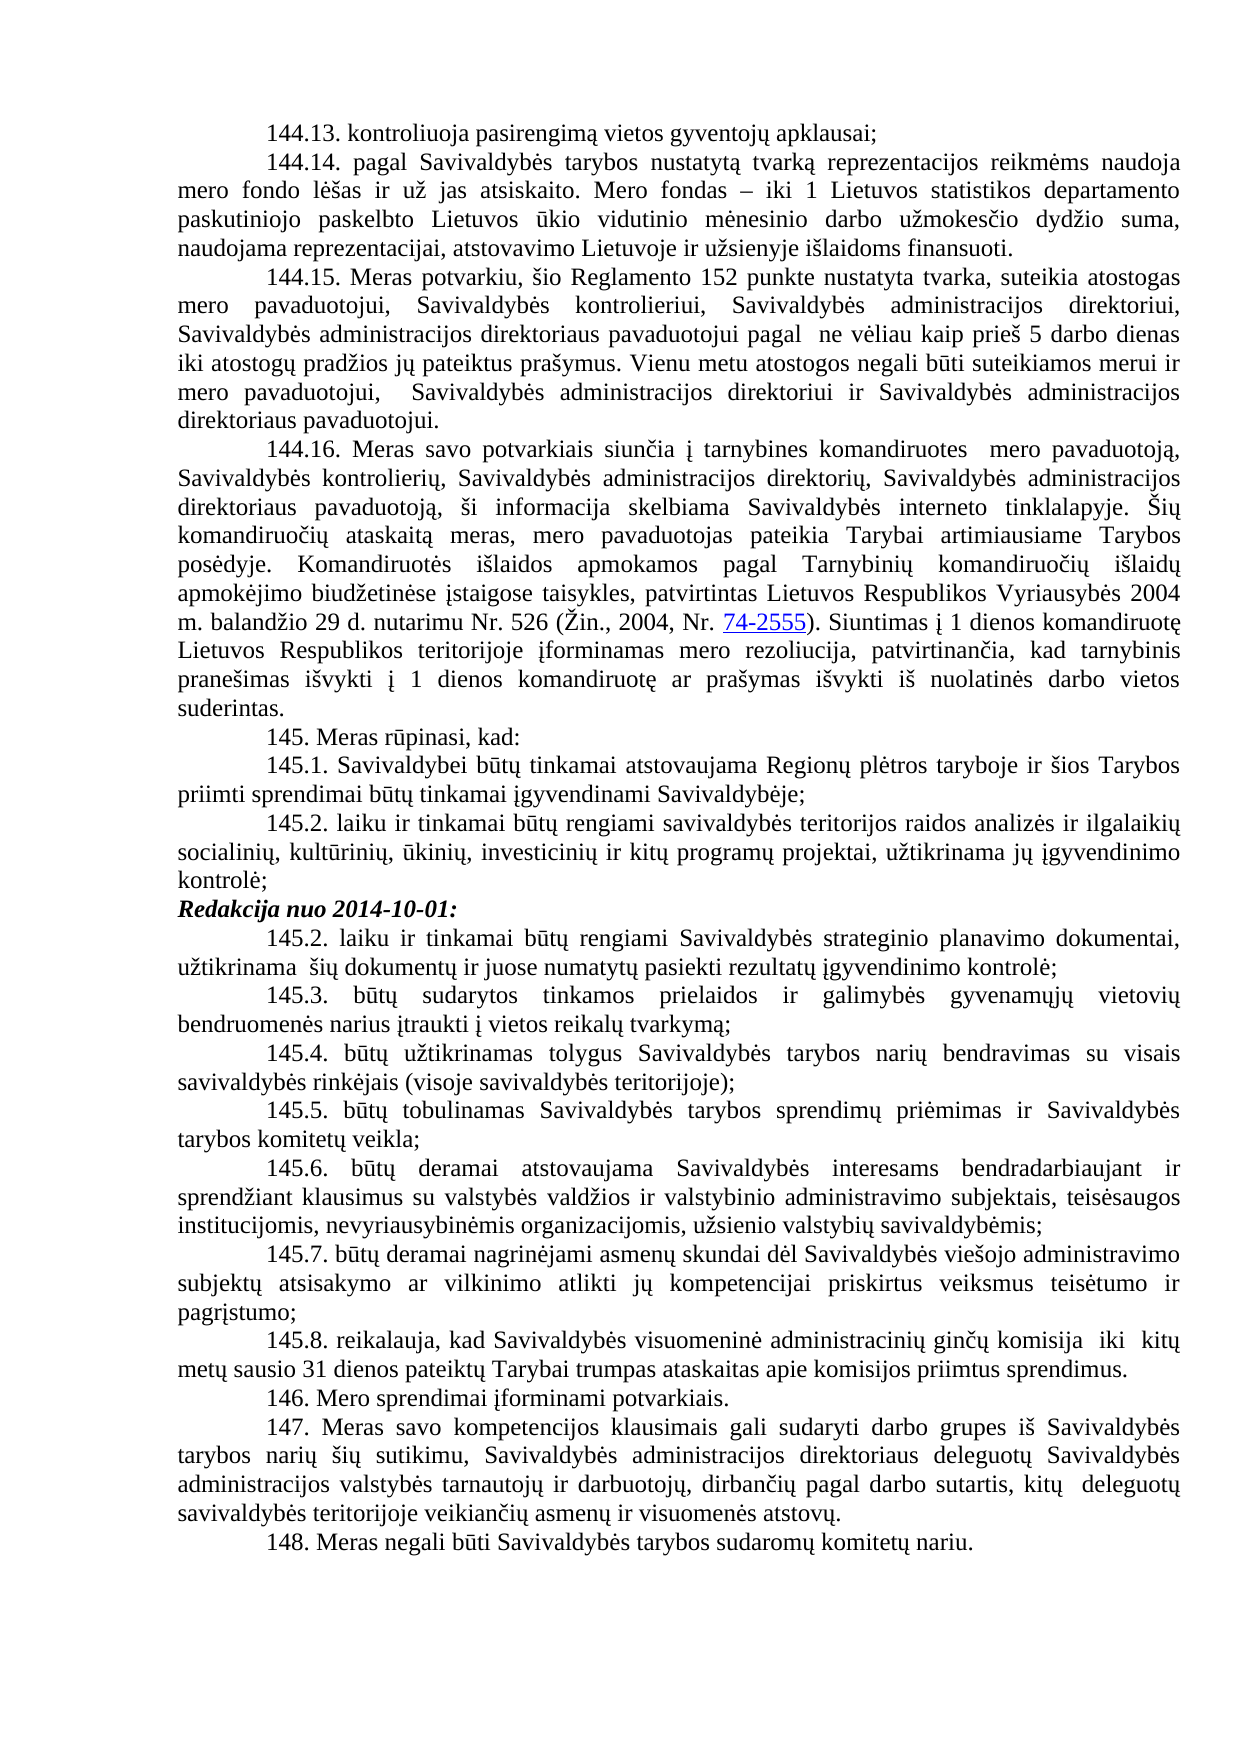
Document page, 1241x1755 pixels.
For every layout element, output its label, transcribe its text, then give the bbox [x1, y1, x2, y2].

text 145.4. būtų užtikrinamas tolygus Savivaldybės tarybos narių bendravimas su visais savivaldybės rinkėjais (visoje savivaldybės teritorijoje); [177, 1038, 1181, 1096]
text 144.14. pagal Savivaldybės tarybos nustatytą tvarką reprezentacijos reikmėms naudoja mero fondo lėšas ir už jas atsiskaito. Mero fondas – iki 1 Lietuvos statistikos departamento paskutiniojo paskelbto Lietuvos ūkio vidutinio mėnesinio darbo užmokesčio dydžio suma, naudojama reprezentacijai, atstovavimo Lietuvoje ir užsienyje išlaidoms finansuoti. [177, 147, 1181, 262]
text 144.16. Meras savo potvarkiais siunčia į tarnybines komandiruotes mero pavaduotoją, Savivaldybės kontrolierių, Savivaldybės administracijos direktorių, Savivaldybės administracijos direktoriaus pavaduotoją, ši informacija skelbiama Savivaldybės interneto tinklalapyje. Šių komandiruočių ataskaitą meras, mero pavaduotojas pateikia Tarybai artimiausiame Tarybos posėdyje. Komandiruotės išlaidos apmokamos pagal Tarnybinių komandiruočių išlaidų apmokėjimo biudžetinėse įstaigose taisykles, patvirtintas Lietuvos Respublikos Vyriausybės 2004 m. balandžio 29 d. nutarimu Nr. 526 (Žin., 2004, Nr. 74-2555). Siuntimas į 1 dienos komandiruotę Lietuvos Respublikos teritorijoje įforminamas mero rezoliucija, patvirtinančia, kad tarnybinis pranešimas išvykti į 1 dienos komandiruotę ar prašymas išvykti iš nuolatinės darbo vietos suderintas. [177, 434, 1181, 722]
text 146. Mero sprendimai įforminami potvarkiais. [177, 1383, 1181, 1412]
text 145.1. Savivaldybei būtų tinkamai atstovaujama Regionų plėtros taryboje ir šios Tarybos priimti sprendimai būtų tinkamai įgyvendinami Savivaldybėje; [177, 751, 1181, 808]
text 145.6. būtų deramai atstovaujama Savivaldybės interesams bendradarbiaujant ir sprendžiant klausimus su valstybės valdžios ir valstybinio administravimo subjektais, teisėsaugos institucijomis, nevyriausybinėmis organizacijomis, užsienio valstybių savivaldybėmis; [177, 1153, 1181, 1239]
text 145.2. laiku ir tinkamai būtų rengiami savivaldybės teritorijos raidos analizės ir ilgalaikių socialinių, kultūrinių, ūkinių, investicinių ir kitų programų projektai, užtikrinama jų įgyvendinimo kontrolė; [177, 808, 1181, 894]
text 144.13. kontroliuoja pasirengimą vietos gyventojų apklausai; [177, 118, 1181, 147]
text 145.7. būtų deramai nagrinėjami asmenų skundai dėl Savivaldybės viešojo administravimo subjektų atsisakymo ar vilkinimo atlikti jų kompetencijai priskirtus veiksmus teisėtumo ir pagrįstumo; [177, 1239, 1181, 1326]
text 145.2. laiku ir tinkamai būtų rengiami Savivaldybės strateginio planavimo dokumentai, užtikrinama šių dokumentų ir juose numatytų pasiekti rezultatų įgyvendinimo kontrolė; [177, 923, 1181, 981]
text 145. Meras rūpinasi, kad: [177, 722, 1181, 751]
text 147. Meras savo kompetencijos klausimais gali sudaryti darbo grupes iš Savivaldybės tarybos narių šių sutikimu, Savivaldybės administracijos direktoriaus deleguotų Savivaldybės administracijos valstybės tarnautojų ir darbuotojų, dirbančių pagal darbo sutartis, kitų deleguotų savivaldybės teritorijoje veikiančių asmenų ir visuomenės atstovų. [177, 1412, 1181, 1527]
text 145.3. būtų sudarytos tinkamos prielaidos ir galimybės gyvenamųjų vietovių bendruomenės narius įtraukti į vietos reikalų tvarkymą; [177, 981, 1181, 1038]
text 145.5. būtų tobulinamas Savivaldybės tarybos sprendimų priėmimas ir Savivaldybės tarybos komitetų veikla; [177, 1096, 1181, 1153]
text 145.8. reikalauja, kad Savivaldybės visuomeninė administracinių ginčų komisija iki kitų metų sausio 31 dienos pateiktų Tarybai trumpas ataskaitas apie komisijos priimtus sprendimus. [177, 1326, 1181, 1383]
text 144.15. Meras potvarkiu, šio Reglamento 152 punkte nustatyta tvarka, suteikia atostogas mero pavaduotojui, Savivaldybės kontrolieriui, Savivaldybės administracijos direktoriui, Savivaldybės administracijos direktoriaus pavaduotojui pagal ne vėliau kaip prieš 5 darbo dienas iki atostogų pradžios jų pateiktus prašymus. Vienu metu atostogos negali būti suteikiamos merui ir mero pavaduotojui, Savivaldybės administracijos direktoriui ir Savivaldybės administracijos direktoriaus pavaduotojui. [177, 262, 1181, 434]
text 148. Meras negali būti Savivaldybės tarybos sudaromų komitetų nariu. [177, 1527, 1181, 1556]
text Redakcija nuo 2014-10-01: [177, 894, 1181, 923]
